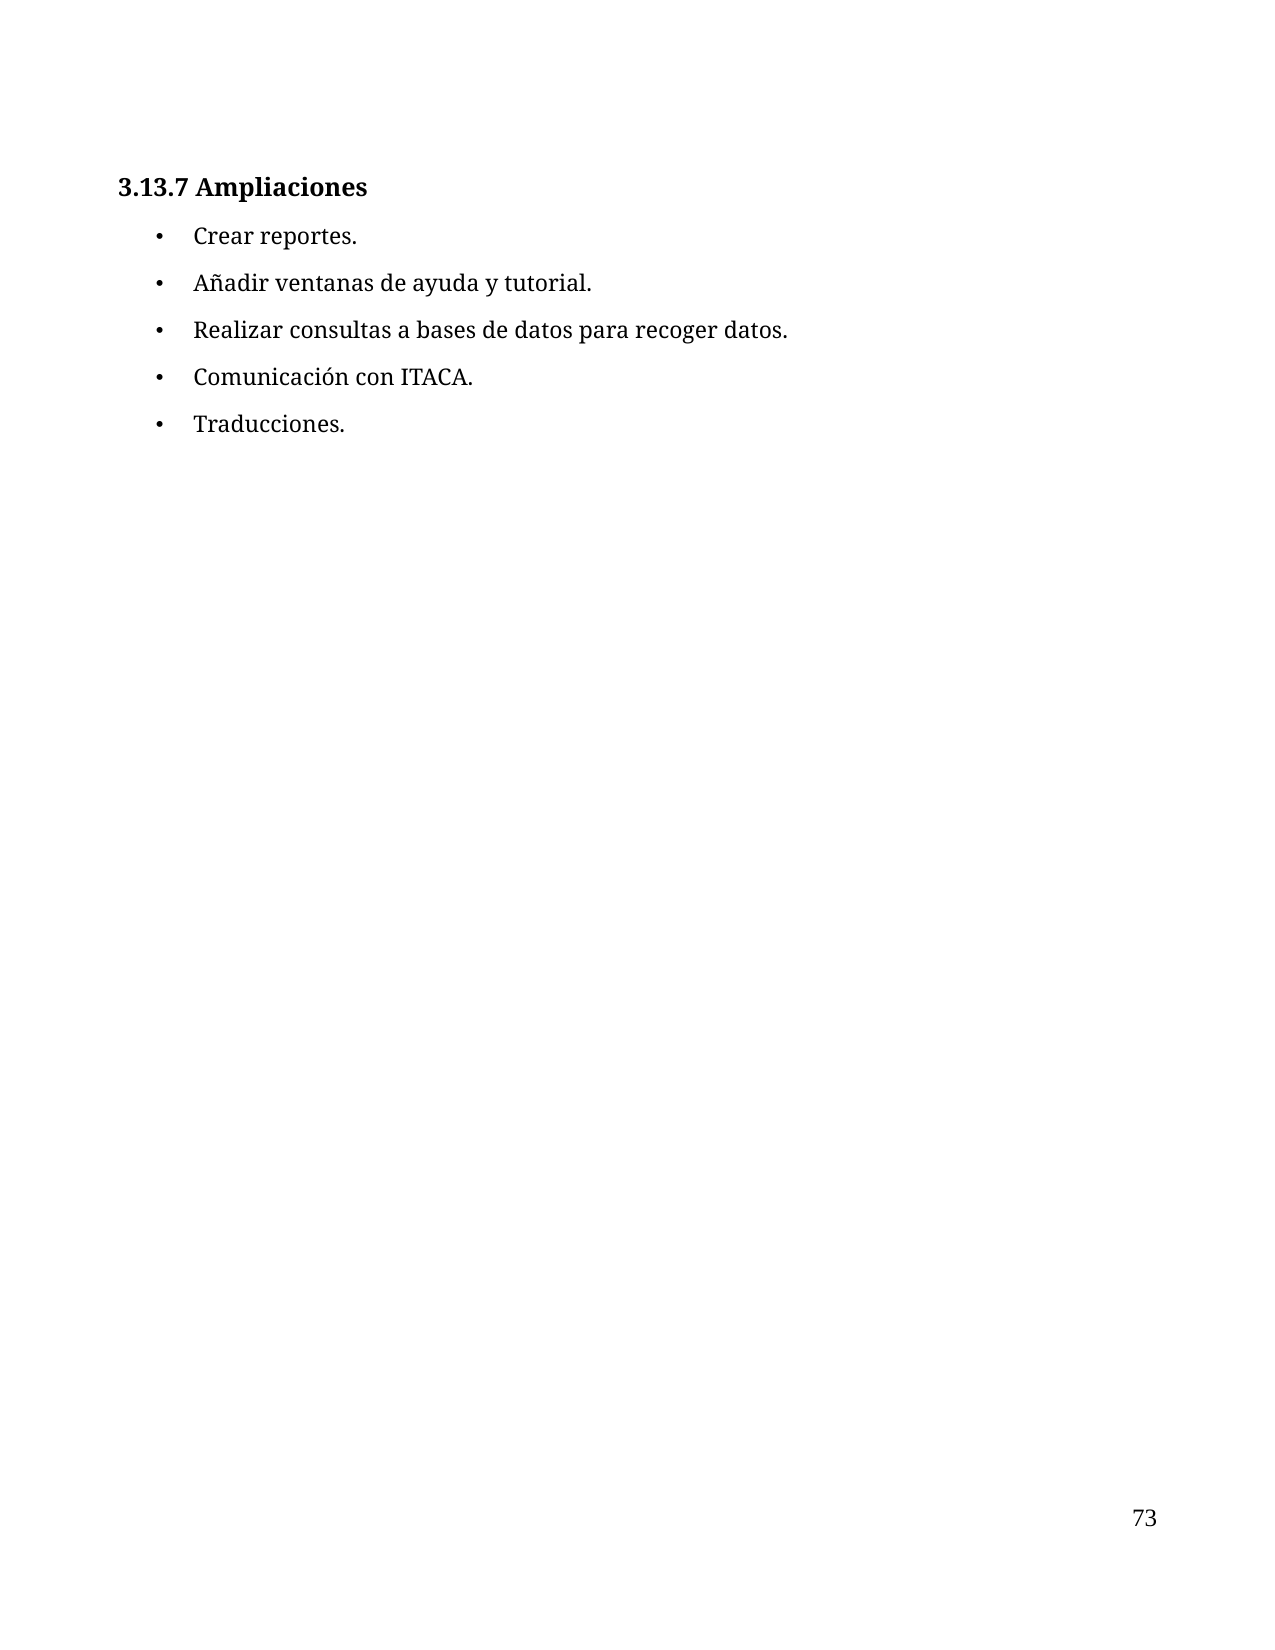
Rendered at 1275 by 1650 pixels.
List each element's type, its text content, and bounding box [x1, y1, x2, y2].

list Añadir ventanas de ayuda y tutorial. [156, 267, 1157, 298]
list Comunicación con ITACA. [156, 361, 1157, 392]
text 3.13.7 Ampliaciones [118, 169, 1157, 203]
list Traducciones. [156, 408, 1157, 439]
list Crear reportes. [156, 220, 1157, 251]
list Realizar consultas a bases de datos para recoger datos. [156, 314, 1157, 345]
